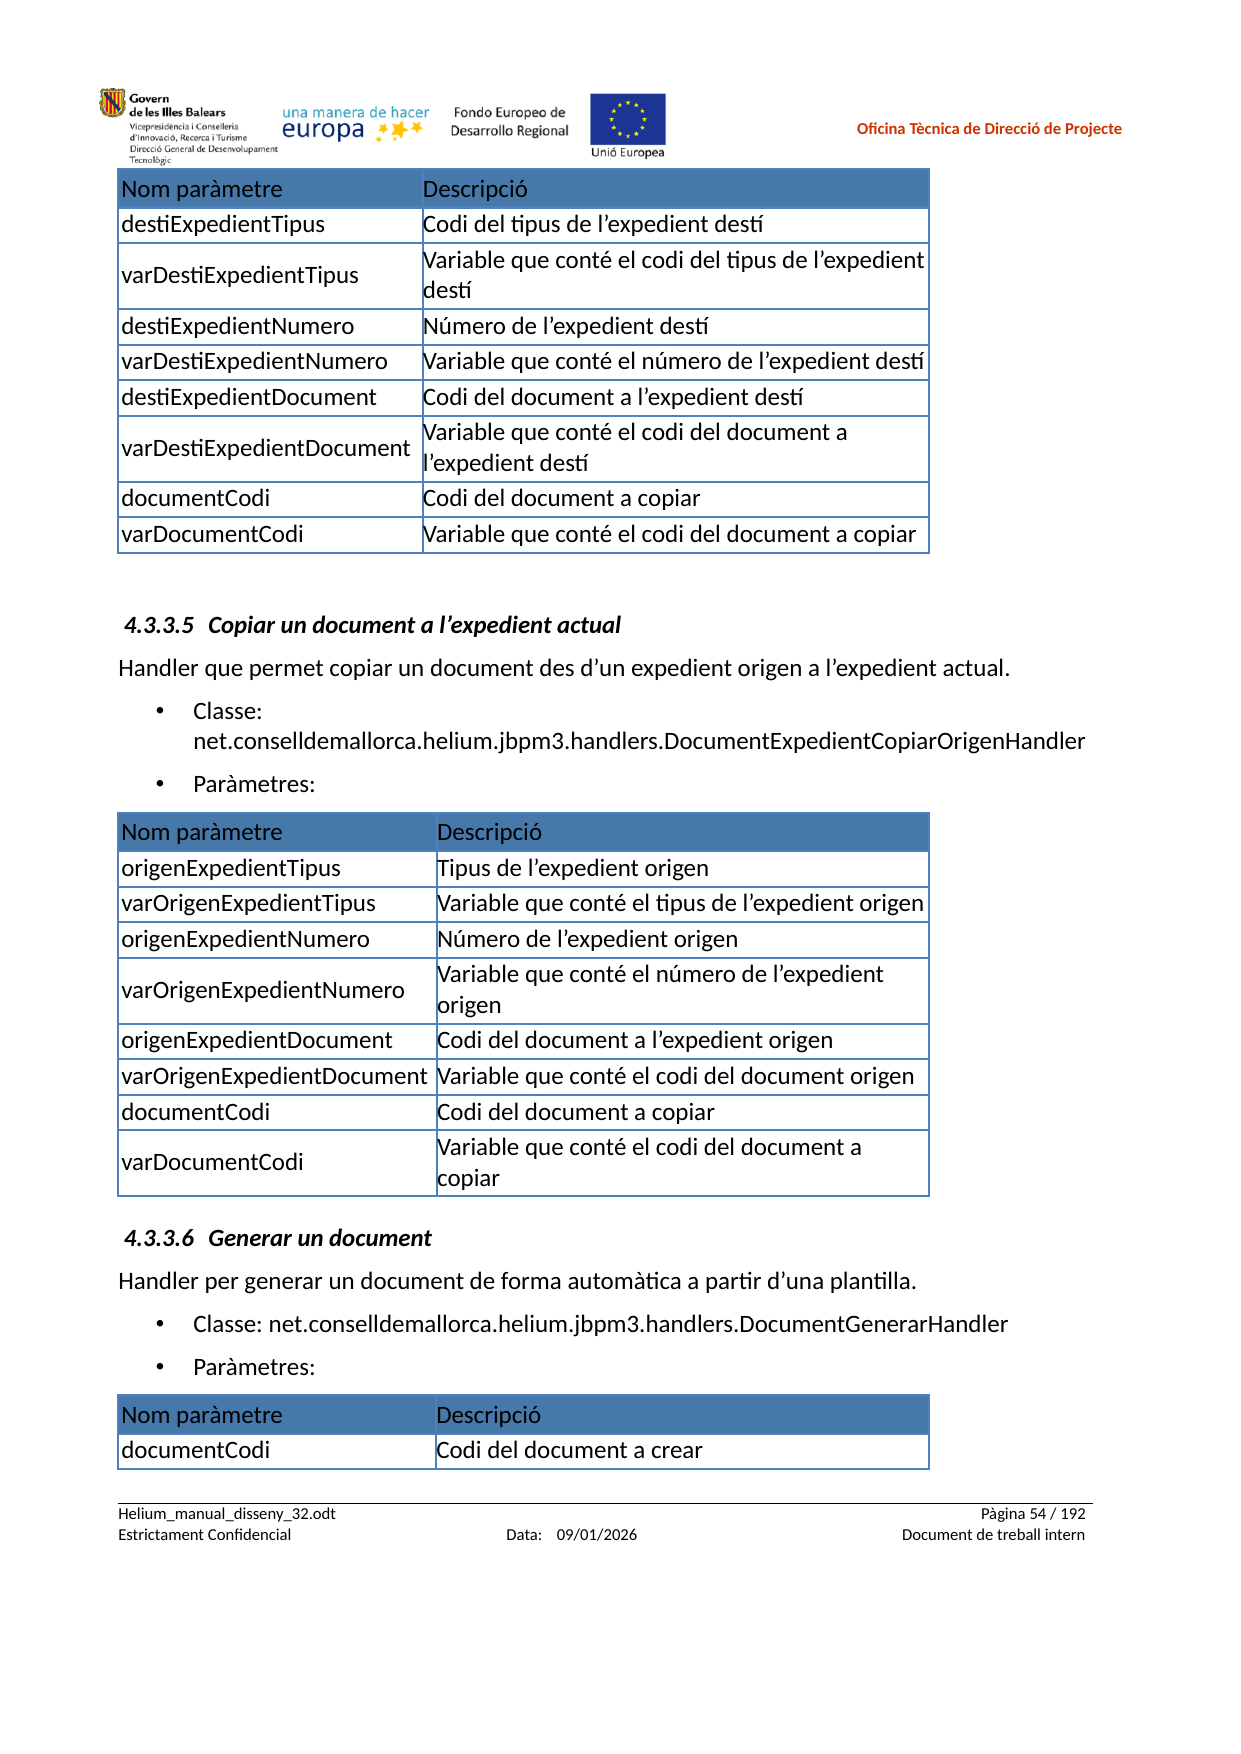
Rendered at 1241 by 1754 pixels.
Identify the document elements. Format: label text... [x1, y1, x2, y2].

picture [99, 87, 668, 166]
table_header Nom paràmetre [119, 170, 422, 206]
table_cell Variable que conté el número de l’expedient origen [438, 959, 928, 1023]
table_cell destiExpedientNumero [119, 310, 422, 343]
table_header Descripció [438, 814, 928, 850]
table_cell origenExpedientNumero [119, 923, 436, 957]
table_cell Codi del document a l’expedient destí [424, 381, 928, 414]
table_cell varOrigenExpedientNumero [119, 959, 436, 1023]
table_cell origenExpedientDocument [119, 1025, 436, 1058]
table_cell varDestiExpedientDocument [119, 417, 422, 481]
table_cell Tipus de l’expedient origen [438, 852, 928, 886]
table_cell Codi del document a crear [437, 1435, 928, 1468]
table_cell Número de l’expedient origen [438, 923, 928, 957]
table_cell varDestiExpedientTipus [119, 244, 422, 308]
table_cell varDocumentCodi [119, 518, 422, 552]
table_cell Codi del document a copiar [424, 483, 928, 516]
table_cell varDestiExpedientNumero [119, 346, 422, 379]
table_cell Variable que conté el codi del document a copiar [424, 518, 928, 552]
table_cell documentCodi [119, 1435, 435, 1468]
table_cell Variable que conté el codi del tipus de l’expedient destí [424, 244, 928, 308]
table_cell Codi del tipus de l’expedient destí [424, 209, 928, 242]
table_cell destiExpedientDocument [119, 381, 422, 414]
table_cell varOrigenExpedientTipus [119, 888, 436, 921]
table_header Nom paràmetre [119, 1396, 435, 1433]
table_header Nom paràmetre [119, 814, 436, 850]
text Handler per generar un document de forma automàtica a partir d’una plantilla. [118, 1265, 1122, 1296]
table_cell Número de l’expedient destí [424, 310, 928, 343]
table_cell Codi del document a copiar [438, 1096, 928, 1129]
table_cell Codi del document a l’expedient origen [438, 1025, 928, 1058]
table_cell Variable que conté el codi del document a copiar [438, 1131, 928, 1195]
list Paràmetres: [156, 768, 1122, 799]
table_cell documentCodi [119, 483, 422, 516]
table_cell Variable que conté el codi del document a l’expedient destí [424, 417, 928, 481]
subtitle Copiar un document a l’expedient actual [118, 609, 1122, 639]
table_header Descripció [437, 1396, 928, 1433]
text Handler que permet copiar un document des d’un expedient origen a l’expedient actual. [118, 652, 1122, 682]
table_cell origenExpedientTipus [119, 852, 436, 886]
table_cell destiExpedientTipus [119, 209, 422, 242]
table_cell documentCodi [119, 1096, 436, 1129]
list Classe: net.conselldemallorca.helium.jbpm3.handlers.DocumentGenerarHandler [156, 1308, 1122, 1339]
list Classe: net.conselldemallorca.helium.jbpm3.handlers.DocumentExpedientCopiarOrigenHandler [156, 695, 1122, 756]
list Paràmetres: [156, 1351, 1122, 1382]
table_cell Variable que conté el codi del document origen [438, 1060, 928, 1094]
subtitle Generar un document [118, 1222, 1122, 1253]
table_cell Variable que conté el tipus de l’expedient origen [438, 888, 928, 921]
table_cell varOrigenExpedientDocument [119, 1060, 436, 1094]
table_header Descripció [424, 170, 928, 206]
table_cell Variable que conté el número de l’expedient destí [424, 346, 928, 379]
table_cell varDocumentCodi [119, 1131, 436, 1195]
